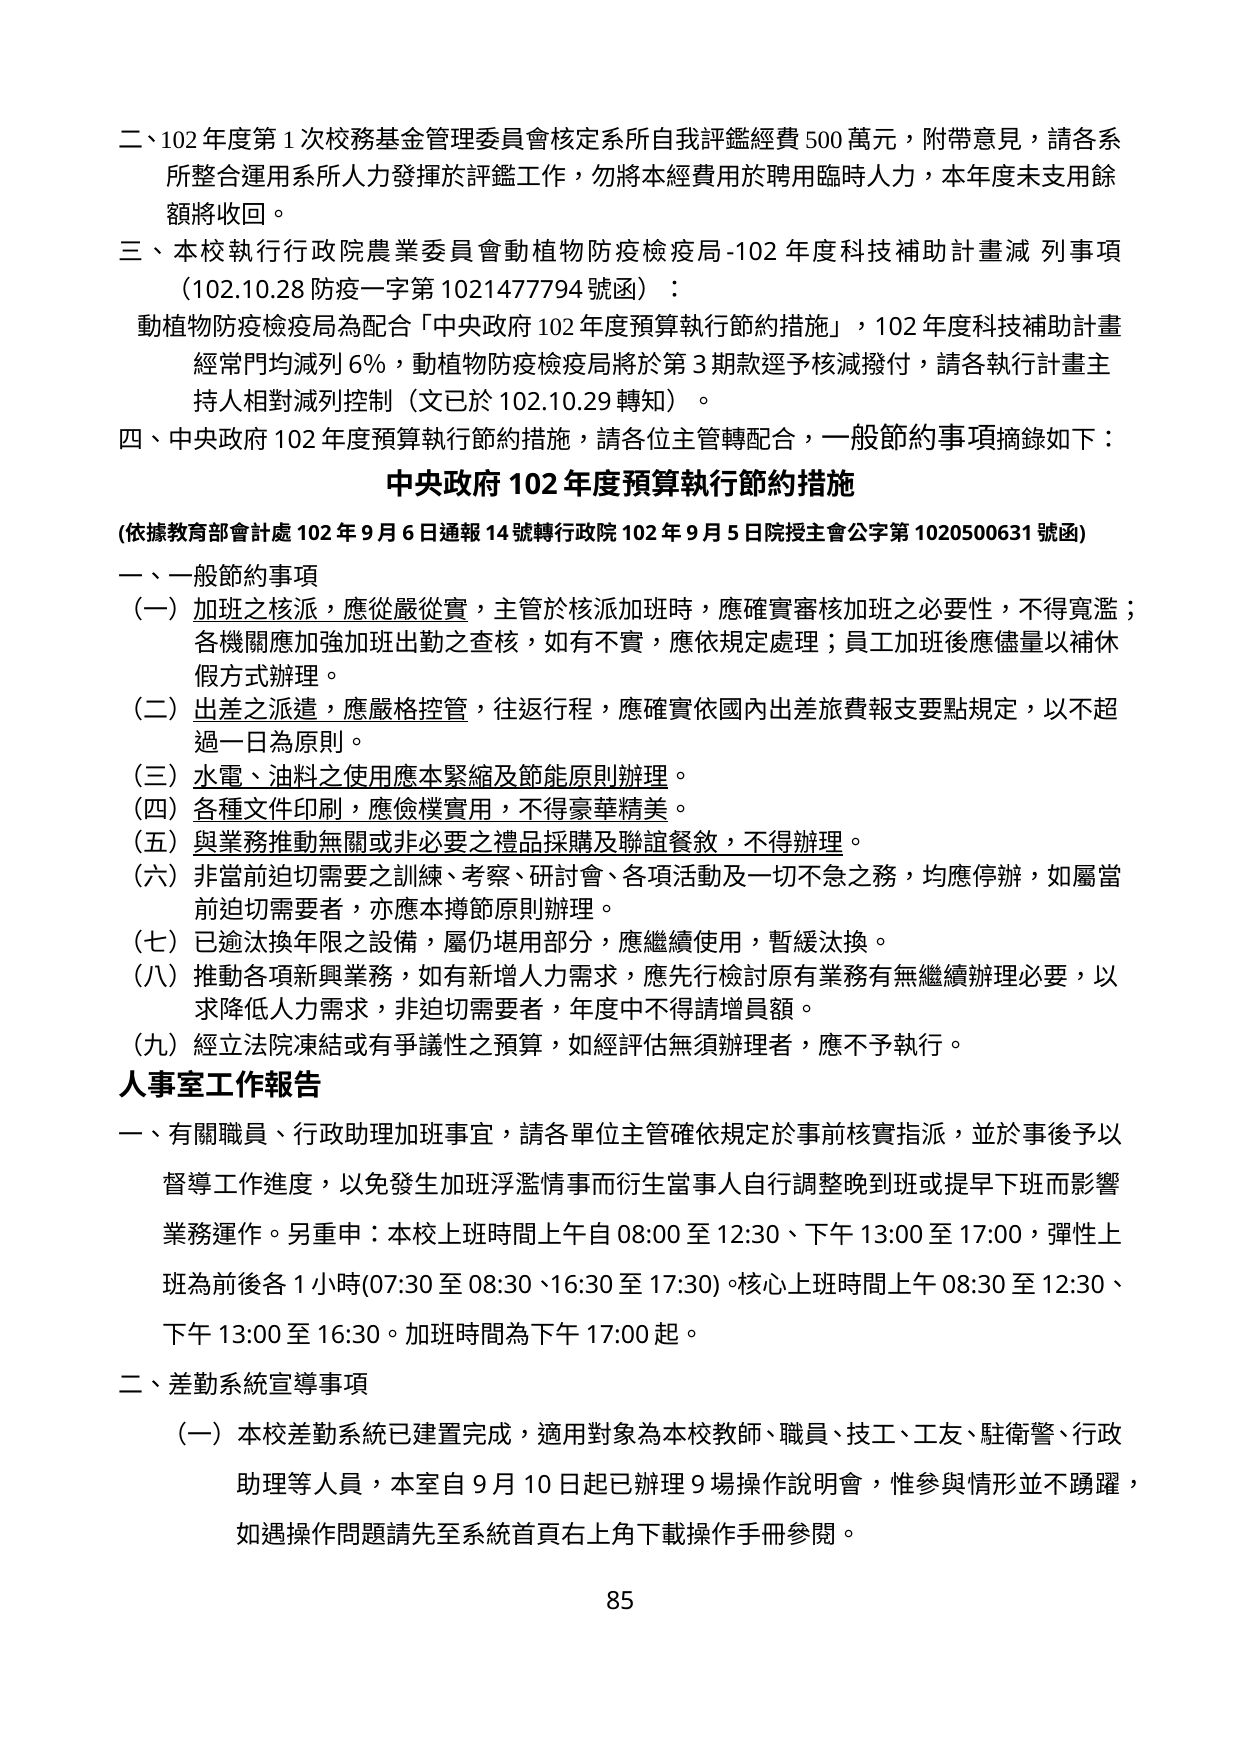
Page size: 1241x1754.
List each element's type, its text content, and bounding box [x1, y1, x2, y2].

text （九）經立法院凍結或有爭議性之預算，如經評估無須辦理者，應不予執行。 [118, 1025, 1122, 1061]
text （八）推動各項新興業務，如有新增人力需求，應先行檢討原有業務有無繼續辦理必要，以求降低人力需求，非迫切需要者，年度中不得請增員額。 [118, 958, 1122, 1025]
text （一）本校差勤系統已建置完成，適用對象為本校教師、職員、技工、工友、駐衛警、行政助理等人員，本室自9月10日起已辦理9場操作說明會，惟參與情形並不踴躍，如遇操作問題請先至系統首頁右上角下載操作手冊參閱。 [162, 1404, 1122, 1554]
text （七）已逾汰換年限之設備，屬仍堪用部分，應繼續使用，暫緩汰換。 [118, 925, 1122, 958]
text (依據教育部會計處102年9月6日通報14號轉行政院102年9月5日院授主會公字第1020500631號函) [118, 516, 1122, 546]
text 中央政府102年度預算執行節約措施 [118, 461, 1122, 503]
text （三）水電、油料之使用應本緊縮及節能原則辦理。 [118, 758, 1122, 792]
text （五）與業務推動無關或非必要之禮品採購及聯誼餐敘，不得辦理。 [118, 825, 1122, 858]
text 動植物防疫檢疫局為配合「中央政府102年度預算執行節約措施」，102年度科技補助計畫經常門均減列6％，動植物防疫檢疫局將於第3期款逕予核減撥付，請各執行計畫主持人相對減列控制（文已於102.10.29轉知）。 [118, 306, 1122, 418]
text 一、一般節約事項 [118, 558, 1122, 592]
text 二、102年度第1次校務基金管理委員會核定系所自我評鑑經費500萬元，附帶意見，請各系所整合運用系所人力發揮於評鑑工作，勿將本經費用於聘用臨時人力，本年度未支用餘額將收回。 [118, 118, 1122, 231]
text 二、差勤系統宣導事項 [118, 1354, 1122, 1404]
text （一）加班之核派，應從嚴從實，主管於核派加班時，應確實審核加班之必要性，不得寬濫；各機關應加強加班出勤之查核，如有不實，應依規定處理；員工加班後應儘量以補休假方式辦理。 [118, 592, 1122, 692]
text （二）出差之派遣，應嚴格控管，往返行程，應確實依國內出差旅費報支要點規定，以不超過一日為原則。 [118, 692, 1122, 758]
text 四、中央政府102年度預算執行節約措施，請各位主管轉配合，一般節約事項摘錄如下： [118, 418, 1122, 456]
text （四）各種文件印刷，應儉樸實用，不得豪華精美。 [118, 792, 1122, 825]
text 一、有關職員、行政助理加班事宜，請各單位主管確依規定於事前核實指派，並於事後予以督導工作進度，以免發生加班浮濫情事而衍生當事人自行調整晚到班或提早下班而影響業務運作。另重申：本校上班時間上午自08:00至12:30、下午13:00至17:00，彈性上班為前後各1小時(07:30至08:30、16:30至17:30)。核心上班時間上午08:30至12:30、下午13:00至16:30。加班時間為下午17:00起。 [118, 1104, 1122, 1354]
text 人事室工作報告 [118, 1061, 1122, 1104]
text （六）非當前迫切需要之訓練、考察、研討會、各項活動及一切不急之務，均應停辦，如屬當前迫切需要者，亦應本撙節原則辦理。 [118, 858, 1122, 925]
text 三、本校執行行政院農業委員會動植物防疫檢疫局-102年度科技補助計畫減 列事項（102.10.28防疫一字第1021477794號函）： [118, 231, 1122, 306]
